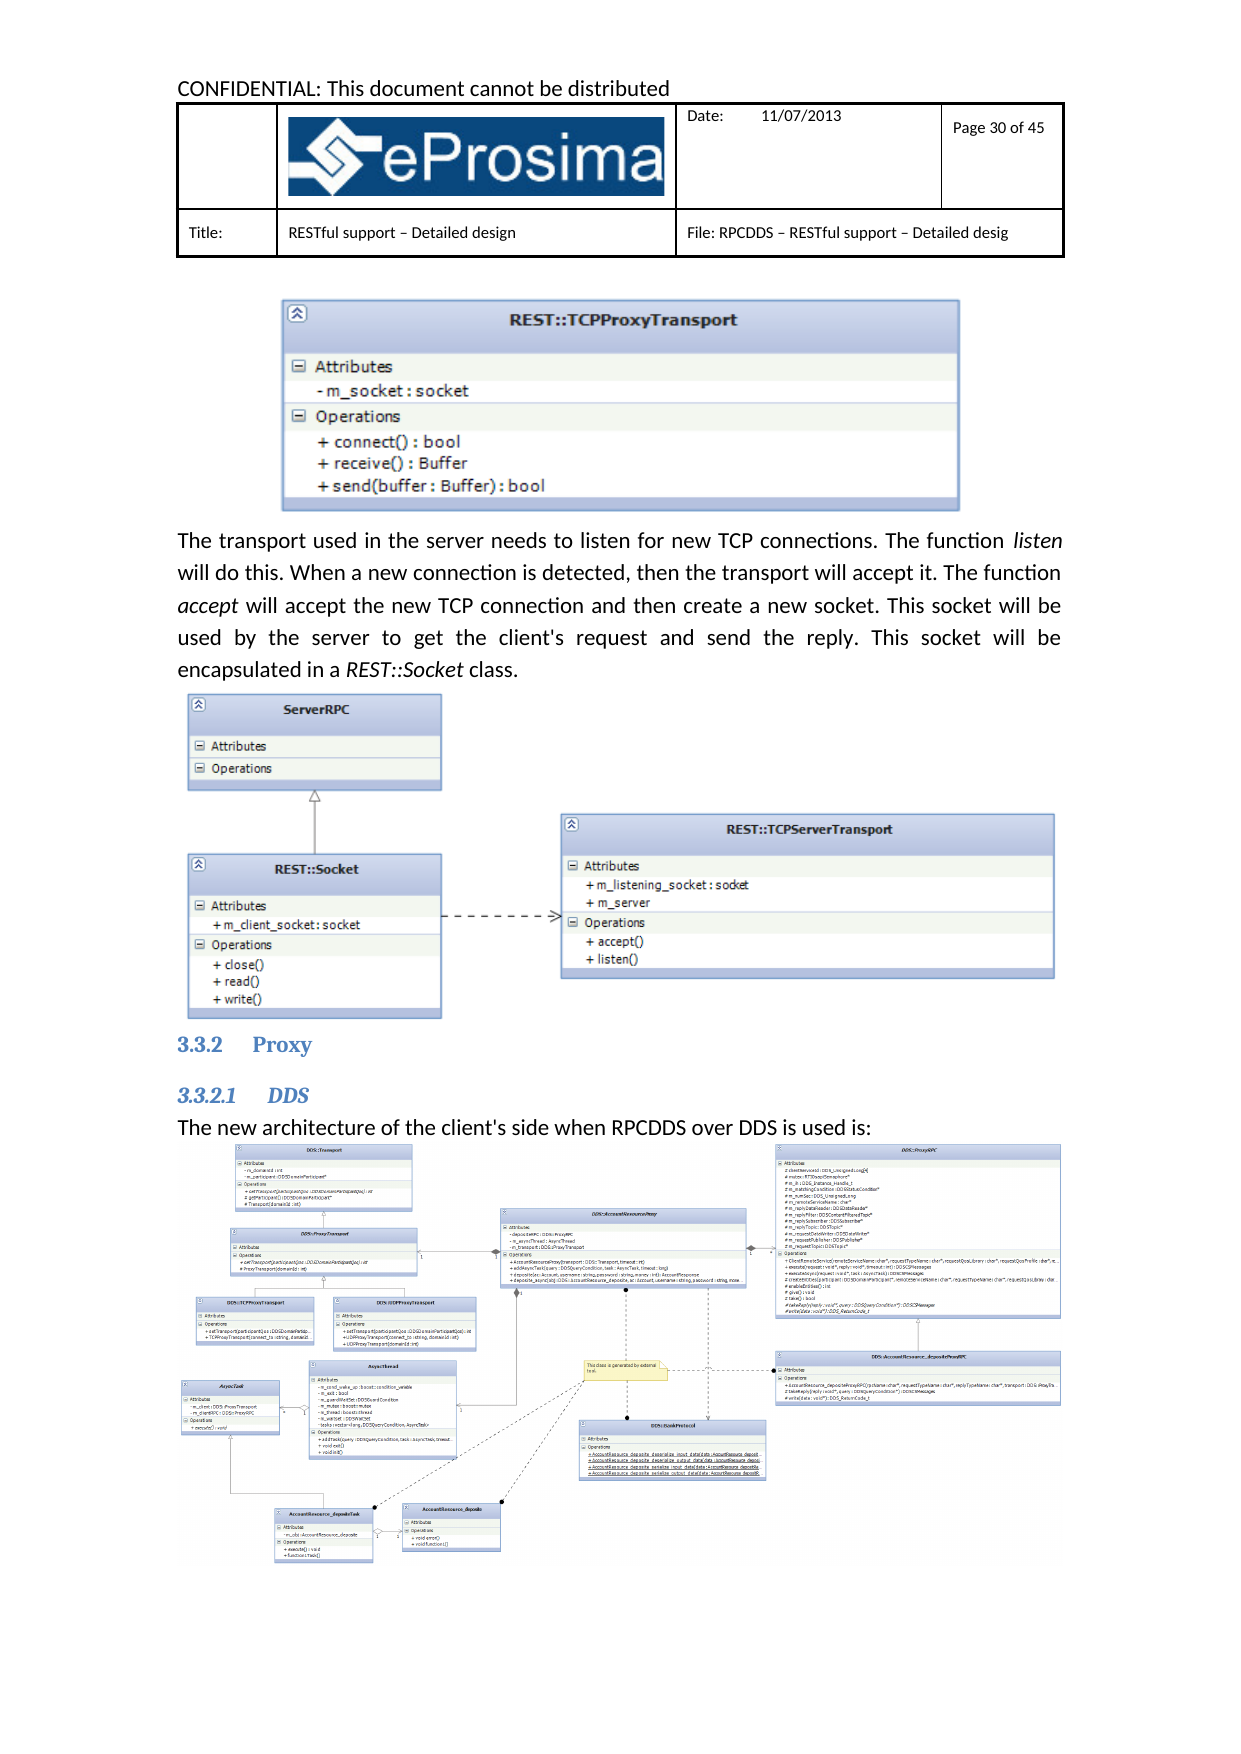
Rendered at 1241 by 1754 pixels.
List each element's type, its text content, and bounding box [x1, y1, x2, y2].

text The transport used in the server needs to listen for new TCP connections. The function listen will do this. When a new connection is detected, then the transport will accept it. The function accept will accept the new TCP connection and then create a new socket. This socket will be used by the server to get the client's request and send the reply. This socket will be encapsulated in a REST::Socket class. [177, 523, 1063, 683]
subtitle Proxy [177, 1028, 1063, 1058]
picture [177, 683, 1063, 1028]
picture [288, 117, 665, 196]
picture [177, 1141, 1063, 1566]
subtitle DDS [177, 1083, 1063, 1109]
text The new architecture of the client's side when RPCDDS over DDS is used is: [177, 1113, 1063, 1141]
picture [267, 286, 973, 523]
